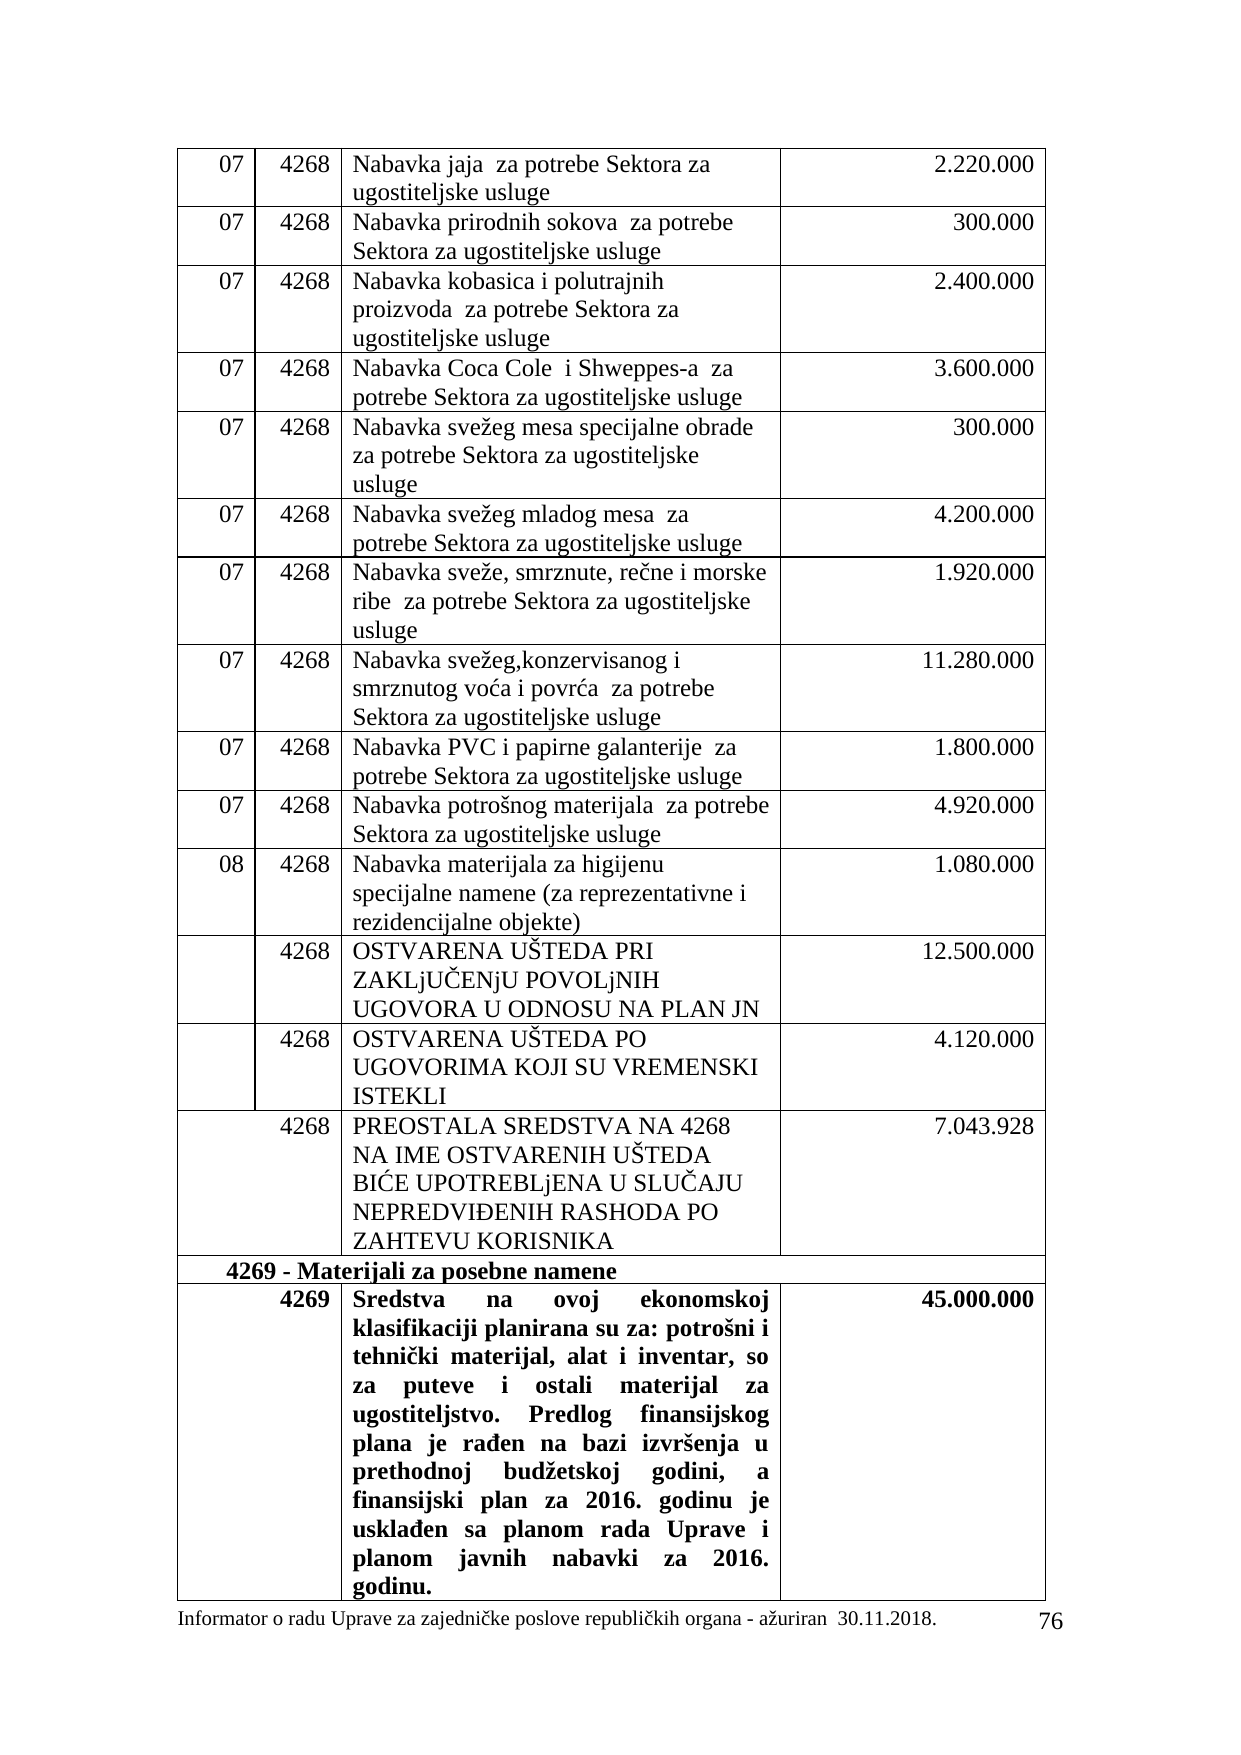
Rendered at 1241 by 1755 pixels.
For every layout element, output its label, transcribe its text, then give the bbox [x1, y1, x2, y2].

table_cell 07 [178, 732, 254, 789]
table_cell 4269 - Materijali za posebne namene [178, 1256, 1045, 1283]
table_cell 12.500.000 [781, 936, 1045, 1023]
table_cell 4.200.000 [781, 499, 1045, 556]
table_cell 4268 [256, 936, 341, 1023]
table_cell 4.920.000 [781, 791, 1045, 848]
table_cell 07 [178, 353, 254, 411]
table_cell 07 [178, 645, 254, 731]
table_cell 07 [178, 791, 254, 848]
table_cell 4268 [178, 1111, 341, 1255]
table_cell OSTVARENA UŠTEDA PO UGOVORIMA KOJI SU VREMENSKI ISTEKLI [342, 1024, 780, 1110]
table_cell 300.000 [781, 412, 1045, 498]
table_cell 4268 [256, 1024, 341, 1110]
table_cell Nabavka potrošnog materijala za potrebe Sektora za ugostitelјske usluge [342, 791, 780, 848]
table_cell 4268 [256, 266, 341, 352]
table_cell 4268 [256, 645, 341, 731]
table_cell 4268 [256, 791, 341, 848]
table_cell PREOSTALA SREDSTVA NA 4268 NA IME OSTVARENIH UŠTEDA BIĆE UPOTREBLjENA U SLUČAJU NEPREDVIĐENIH RASHODA PO ZAHTEVU KORISNIKA [342, 1111, 780, 1255]
table_cell 2.400.000 [781, 266, 1045, 352]
table_cell 4268 [256, 207, 341, 265]
table_cell 4268 [256, 149, 341, 206]
table_cell 300.000 [781, 207, 1045, 265]
table_cell 45.000.000 [781, 1284, 1045, 1600]
table_cell 07 [178, 207, 254, 265]
table_cell 07 [178, 558, 254, 644]
table_cell OSTVARENA UŠTEDA PRI ZAKLjUČENјU POVOLjNIH UGOVORA U ODNOSU NA PLAN JN [342, 936, 780, 1023]
table_cell Sredstva na ovoj ekonomskoj klasifikaciji planirana su za: potrošni i tehnički materijal, alat i inventar, so za puteve i ostali materijal za ugostitelјstvo. Predlog finansijskog plana je rađen na bazi izvršenja u prethodnoj budžetskoj godini, a finansijski plan za 2016. godinu je usklađen sa planom rada Uprave i planom javnih nabavki za 2016. godinu. [342, 1284, 780, 1600]
table_cell Nabavka svežeg mladog mesa za potrebe Sektora za ugostitelјske usluge [342, 499, 780, 556]
table_cell 1.920.000 [781, 558, 1045, 644]
table_cell 07 [178, 412, 254, 498]
table_cell [178, 1024, 254, 1110]
table_cell Nabavka kobasica i polutrajnih proizvoda za potrebe Sektora za ugostitelјske usluge [342, 266, 780, 352]
table_cell 07 [178, 499, 254, 556]
table_cell Nabavka svežeg mesa specijalne obrade za potrebe Sektora za ugostitelјske usluge [342, 412, 780, 498]
table_cell Nabavka prirodnih sokova za potrebe Sektora za ugostitelјske usluge [342, 207, 780, 265]
table_cell 7.043.928 [781, 1111, 1045, 1255]
table_cell Nabavka jaja za potrebe Sektora za ugostitelјske usluge [342, 149, 780, 206]
table_cell 11.280.000 [781, 645, 1045, 731]
table_cell 1.800.000 [781, 732, 1045, 789]
table_cell 4.120.000 [781, 1024, 1045, 1110]
table_cell 4268 [256, 849, 341, 935]
table_cell Nabavka materijala za higijenu specijalne namene (za reprezentativne i rezidencijalne objekte) [342, 849, 780, 935]
table_cell Nabavka svežeg,konzervisanog i smrznutog voća i povrća za potrebe Sektora za ugostitelјske usluge [342, 645, 780, 731]
table_cell [178, 936, 254, 1023]
table_cell 2.220.000 [781, 149, 1045, 206]
table_cell 4268 [256, 412, 341, 498]
table_cell 3.600.000 [781, 353, 1045, 411]
table_cell 07 [178, 266, 254, 352]
table_cell 4269 [178, 1284, 341, 1600]
table_cell Nabavka Coca Cole i Shweppes-a za potrebe Sektora za ugostitelјske usluge [342, 353, 780, 411]
table_cell Nabavka sveže, smrznute, rečne i morske ribe za potrebe Sektora za ugostitelјske usluge [342, 558, 780, 644]
table_cell 4268 [256, 499, 341, 556]
table_cell 1.080.000 [781, 849, 1045, 935]
table_cell 4268 [256, 732, 341, 789]
table_cell 4268 [256, 353, 341, 411]
table_cell 07 [178, 149, 254, 206]
table_cell 4268 [256, 558, 341, 644]
table_cell 08 [178, 849, 254, 935]
table_cell Nabavka PVC i papirne galanterije za potrebe Sektora za ugostitelјske usluge [342, 732, 780, 789]
